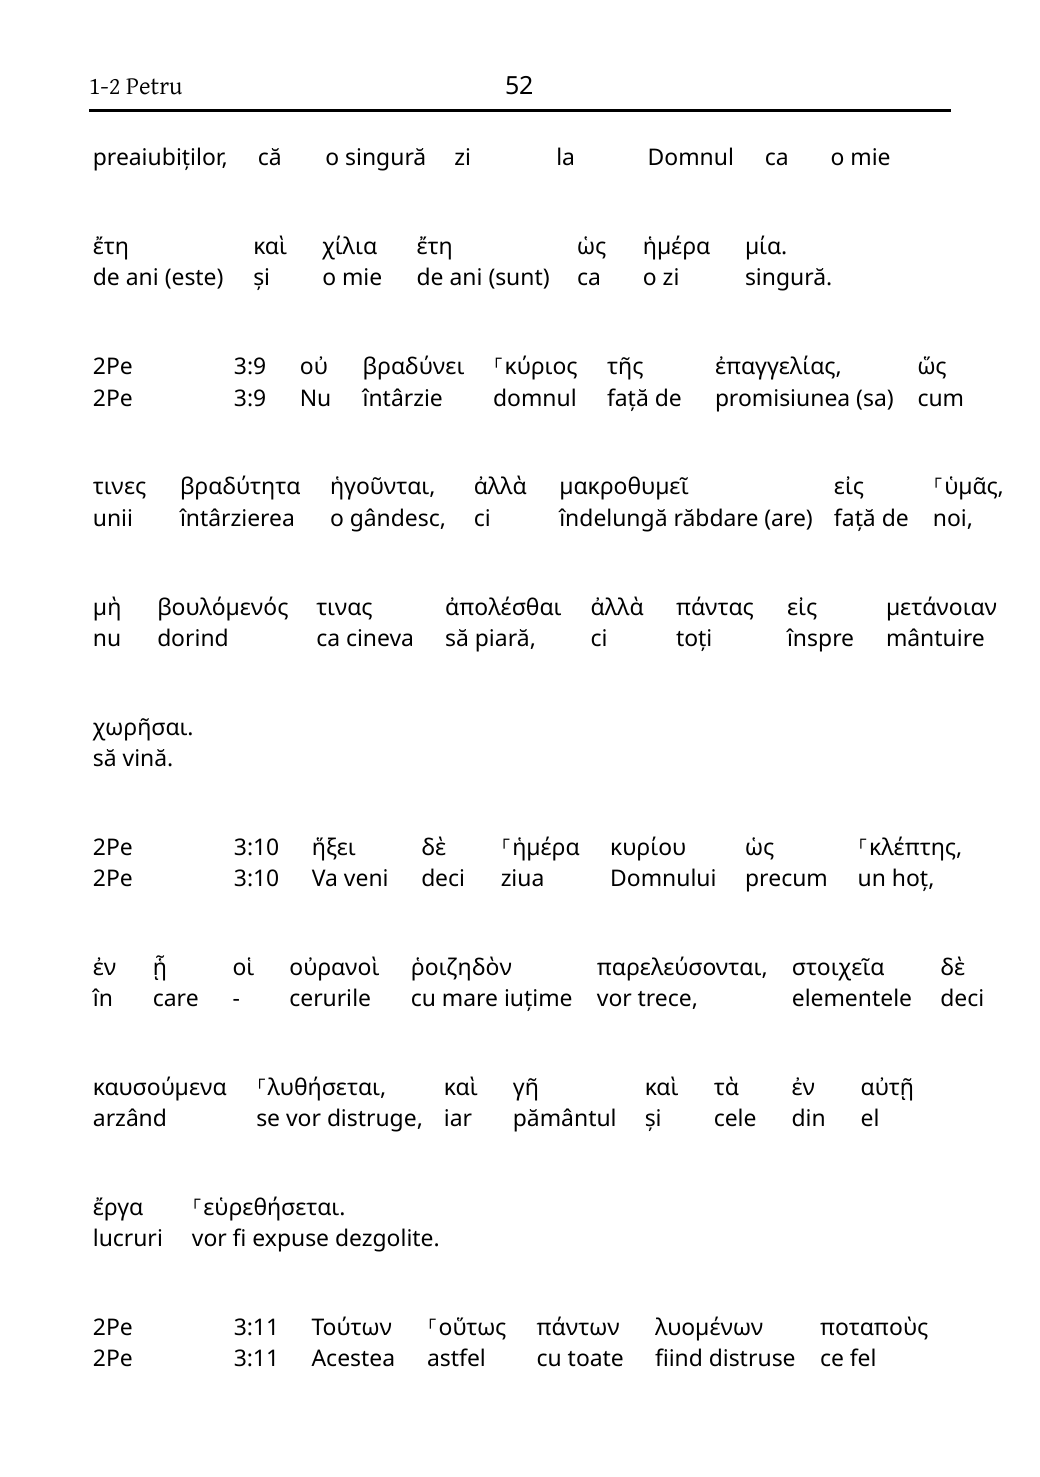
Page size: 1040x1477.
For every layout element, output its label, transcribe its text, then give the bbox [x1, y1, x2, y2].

table_cell el [856, 1102, 943, 1133]
table_header [929, 439, 1027, 470]
table_cell cerurile [285, 982, 406, 1013]
table_cell μία. [741, 230, 855, 261]
table_cell ⸀λυθήσεται, [252, 1071, 439, 1102]
table_cell - [228, 982, 285, 1013]
table_cell pământul [509, 1102, 640, 1133]
table_cell întârzie [358, 381, 489, 413]
table_cell ὡς [573, 230, 638, 261]
table_cell precum [741, 862, 853, 893]
table_cell cu toate [532, 1342, 651, 1373]
table_cell ca [760, 141, 826, 172]
table_header [787, 1040, 856, 1071]
table_cell întârzierea [176, 502, 326, 533]
table_header [496, 799, 606, 831]
table_cell Domnului [606, 862, 741, 893]
table_header [441, 559, 586, 590]
table_cell că [254, 141, 321, 172]
table_header [230, 319, 295, 350]
table_cell βραδύτητα [176, 470, 326, 502]
table_header [639, 199, 741, 230]
table_header [640, 1040, 709, 1071]
table_cell ἔτη [412, 230, 573, 261]
table_cell singură. [741, 261, 855, 293]
table_header [89, 679, 221, 711]
table_cell εἰς [830, 470, 928, 502]
table_header [489, 319, 603, 350]
table_cell o mie [826, 141, 921, 172]
table_header [249, 199, 318, 230]
table_header [853, 799, 984, 831]
table_cell ⸀ὑμᾶς, [929, 470, 1027, 502]
table_header [913, 319, 993, 350]
table_cell ziua [496, 862, 606, 893]
table_cell εἰς [783, 590, 882, 622]
table_cell καὶ [640, 1071, 709, 1102]
table_cell Domnul [643, 141, 760, 172]
table_cell ⸀οὕτως [423, 1311, 532, 1342]
table_header [741, 799, 853, 831]
table_header [882, 559, 1024, 590]
table_header [89, 439, 176, 470]
table_cell o gândesc, [326, 502, 469, 533]
table_header [606, 799, 741, 831]
table_header [783, 559, 882, 590]
table_header [89, 199, 249, 230]
table_cell noi, [929, 502, 1027, 533]
table_cell 2Pe [89, 831, 229, 862]
table_header [312, 559, 441, 590]
table_header [711, 319, 913, 350]
table_header [555, 439, 829, 470]
table_cell de ani (sunt) [412, 261, 573, 293]
table_cell deci [417, 862, 496, 893]
table_cell μακροθυμεῖ [555, 470, 829, 502]
table_cell și [640, 1102, 709, 1133]
table_cell astfel [423, 1342, 532, 1373]
table_cell οἱ [228, 951, 285, 982]
table_cell și [249, 261, 318, 293]
table_header [816, 1280, 954, 1311]
table_cell ἀπολέσθαι [441, 590, 586, 622]
table_header [149, 920, 228, 951]
table_cell toți [672, 622, 783, 653]
table_cell ci [470, 502, 555, 533]
table_header [89, 319, 229, 350]
table_header [856, 1040, 943, 1071]
table_header [188, 1160, 492, 1191]
table_cell cum [913, 381, 993, 413]
table_header [830, 439, 928, 470]
table_cell o singură [321, 141, 450, 172]
table_cell λυομένων [651, 1311, 816, 1342]
table_header [89, 799, 229, 831]
table_cell elementele [788, 982, 936, 1013]
table_cell 2Pe [89, 1342, 229, 1373]
table_header [89, 920, 148, 951]
table_cell deci [936, 982, 1015, 1013]
table_cell ἡγοῦνται, [326, 470, 469, 502]
table_cell la [552, 141, 643, 172]
table_cell o zi [639, 261, 741, 293]
table_cell se vor distruge, [252, 1102, 439, 1133]
table_cell lucruri [89, 1222, 187, 1253]
table_cell de ani (este) [89, 261, 249, 293]
table_cell τινες [89, 470, 176, 502]
table_header [307, 1280, 423, 1311]
table_cell vor trece, [593, 982, 787, 1013]
table_cell χίλια [318, 230, 412, 261]
table_cell αὐτῇ [856, 1071, 943, 1102]
table_cell ποταποὺς [816, 1311, 954, 1342]
table_cell Va veni [308, 862, 417, 893]
table_cell ἀλλὰ [586, 590, 672, 622]
table_header [308, 799, 417, 831]
table_header [417, 799, 496, 831]
table_header [593, 920, 787, 951]
table_header [326, 439, 469, 470]
table_cell δὲ [417, 831, 496, 862]
table_header [651, 1280, 816, 1311]
table_cell ἐν [787, 1071, 856, 1102]
table_header [285, 920, 406, 951]
table_cell ὡς [741, 831, 853, 862]
table_header [176, 439, 326, 470]
table_cell 3:10 [230, 862, 307, 893]
table_header [295, 319, 358, 350]
table_cell ⸀ἡμέρα [496, 831, 606, 862]
table_cell o mie [318, 261, 412, 293]
table_cell ⸀κλέπτης, [853, 831, 984, 862]
table_header [230, 799, 307, 831]
table_cell un hoț, [853, 862, 984, 893]
table_header [603, 319, 711, 350]
table_cell ἔργα [89, 1191, 187, 1222]
table_cell μὴ [89, 590, 153, 622]
table_cell χωρῆσαι. [89, 711, 221, 742]
table_cell τῆς [603, 350, 711, 381]
table_header [153, 559, 312, 590]
table_header [423, 1280, 532, 1311]
table_cell βουλόμενός [153, 590, 312, 622]
table_cell ῥοιζηδὸν [406, 951, 592, 982]
table_cell înspre [783, 622, 882, 653]
table_cell ὥς [913, 350, 993, 381]
table_cell βραδύνει [358, 350, 489, 381]
table_cell 3:9 [230, 381, 295, 413]
table_cell ἔτη [89, 230, 249, 261]
table_header [229, 1280, 307, 1311]
table_cell καὶ [249, 230, 318, 261]
table_header [89, 559, 153, 590]
table_cell στοιχεῖα [788, 951, 936, 982]
table_cell παρελεύσονται, [593, 951, 787, 982]
table_cell 3:9 [230, 350, 295, 381]
table_cell ἥξει [308, 831, 417, 862]
table_cell preaiubiților, [89, 141, 253, 172]
table_cell 2Pe [89, 350, 229, 381]
table_cell γῆ [509, 1071, 640, 1102]
table_cell zi [450, 141, 552, 172]
table_header [412, 199, 573, 230]
table_header [936, 920, 1015, 951]
table_header [709, 1040, 787, 1071]
table_cell 3:11 [229, 1342, 307, 1373]
table_header [89, 1160, 187, 1191]
table_cell ἐν [89, 951, 148, 982]
table_header [228, 920, 285, 951]
table_cell vor fi expuse dezgolite. [188, 1222, 492, 1253]
table_cell ⸀κύριος [489, 350, 603, 381]
table_cell τὰ [709, 1071, 787, 1102]
table_cell 2Pe [89, 1311, 229, 1342]
table_cell ᾗ [149, 951, 228, 982]
table_cell fiind distruse [651, 1342, 816, 1373]
table_cell μετάνοιαν [882, 590, 1024, 622]
table_cell să vină. [89, 742, 221, 773]
table_cell să piară, [441, 622, 586, 653]
table_cell οὐ [295, 350, 358, 381]
table_cell domnul [489, 381, 603, 413]
table_cell Τούτων [307, 1311, 423, 1342]
table_cell 2Pe [89, 862, 229, 893]
table_cell 3:11 [229, 1311, 307, 1342]
table_cell față de [830, 502, 928, 533]
table_cell ἀλλὰ [470, 470, 555, 502]
table_header [509, 1040, 640, 1071]
table_header [358, 319, 489, 350]
table_cell în [89, 982, 148, 1013]
table_cell din [787, 1102, 856, 1133]
table_header [252, 1040, 439, 1071]
table_header [406, 920, 592, 951]
table_cell Nu [295, 381, 358, 413]
table_cell 2Pe [89, 381, 229, 413]
table_header [672, 559, 783, 590]
table_header [586, 559, 672, 590]
table_header [532, 1280, 651, 1311]
table_cell cele [709, 1102, 787, 1133]
table_header [470, 439, 555, 470]
table_cell cu mare iuțime [406, 982, 592, 1013]
table_cell iar [440, 1102, 508, 1133]
table_cell care [149, 982, 228, 1013]
table_cell πάντας [672, 590, 783, 622]
table_cell unii [89, 502, 176, 533]
table_cell Acestea [307, 1342, 423, 1373]
table_cell καυσούμενα [89, 1071, 252, 1102]
table_cell καὶ [440, 1071, 508, 1102]
table_cell ἐπαγγελίας, [711, 350, 913, 381]
table_header [318, 199, 412, 230]
table_cell 3:10 [230, 831, 307, 862]
table_cell arzând [89, 1102, 252, 1133]
table_cell față de [603, 381, 711, 413]
table_header [89, 1040, 252, 1071]
table_cell mântuire [882, 622, 1024, 653]
table_header [89, 1280, 229, 1311]
table_cell promisiunea (sa) [711, 381, 913, 413]
table_cell ci [586, 622, 672, 653]
table_header [788, 920, 936, 951]
table_cell îndelungă răbdare (are) [555, 502, 829, 533]
table_header [741, 199, 855, 230]
table_cell πάντων [532, 1311, 651, 1342]
table_cell ca cineva [312, 622, 441, 653]
table_cell ⸀εὑρεθήσεται. [188, 1191, 492, 1222]
table_cell nu [89, 622, 153, 653]
table_cell τινας [312, 590, 441, 622]
table_cell κυρίου [606, 831, 741, 862]
table_header [440, 1040, 508, 1071]
table_cell ca [573, 261, 638, 293]
table_header [573, 199, 638, 230]
table_cell δὲ [936, 951, 1015, 982]
table_cell ἡμέρα [639, 230, 741, 261]
table_cell ce fel [816, 1342, 954, 1373]
table_cell οὐρανοὶ [285, 951, 406, 982]
table_cell dorind [153, 622, 312, 653]
